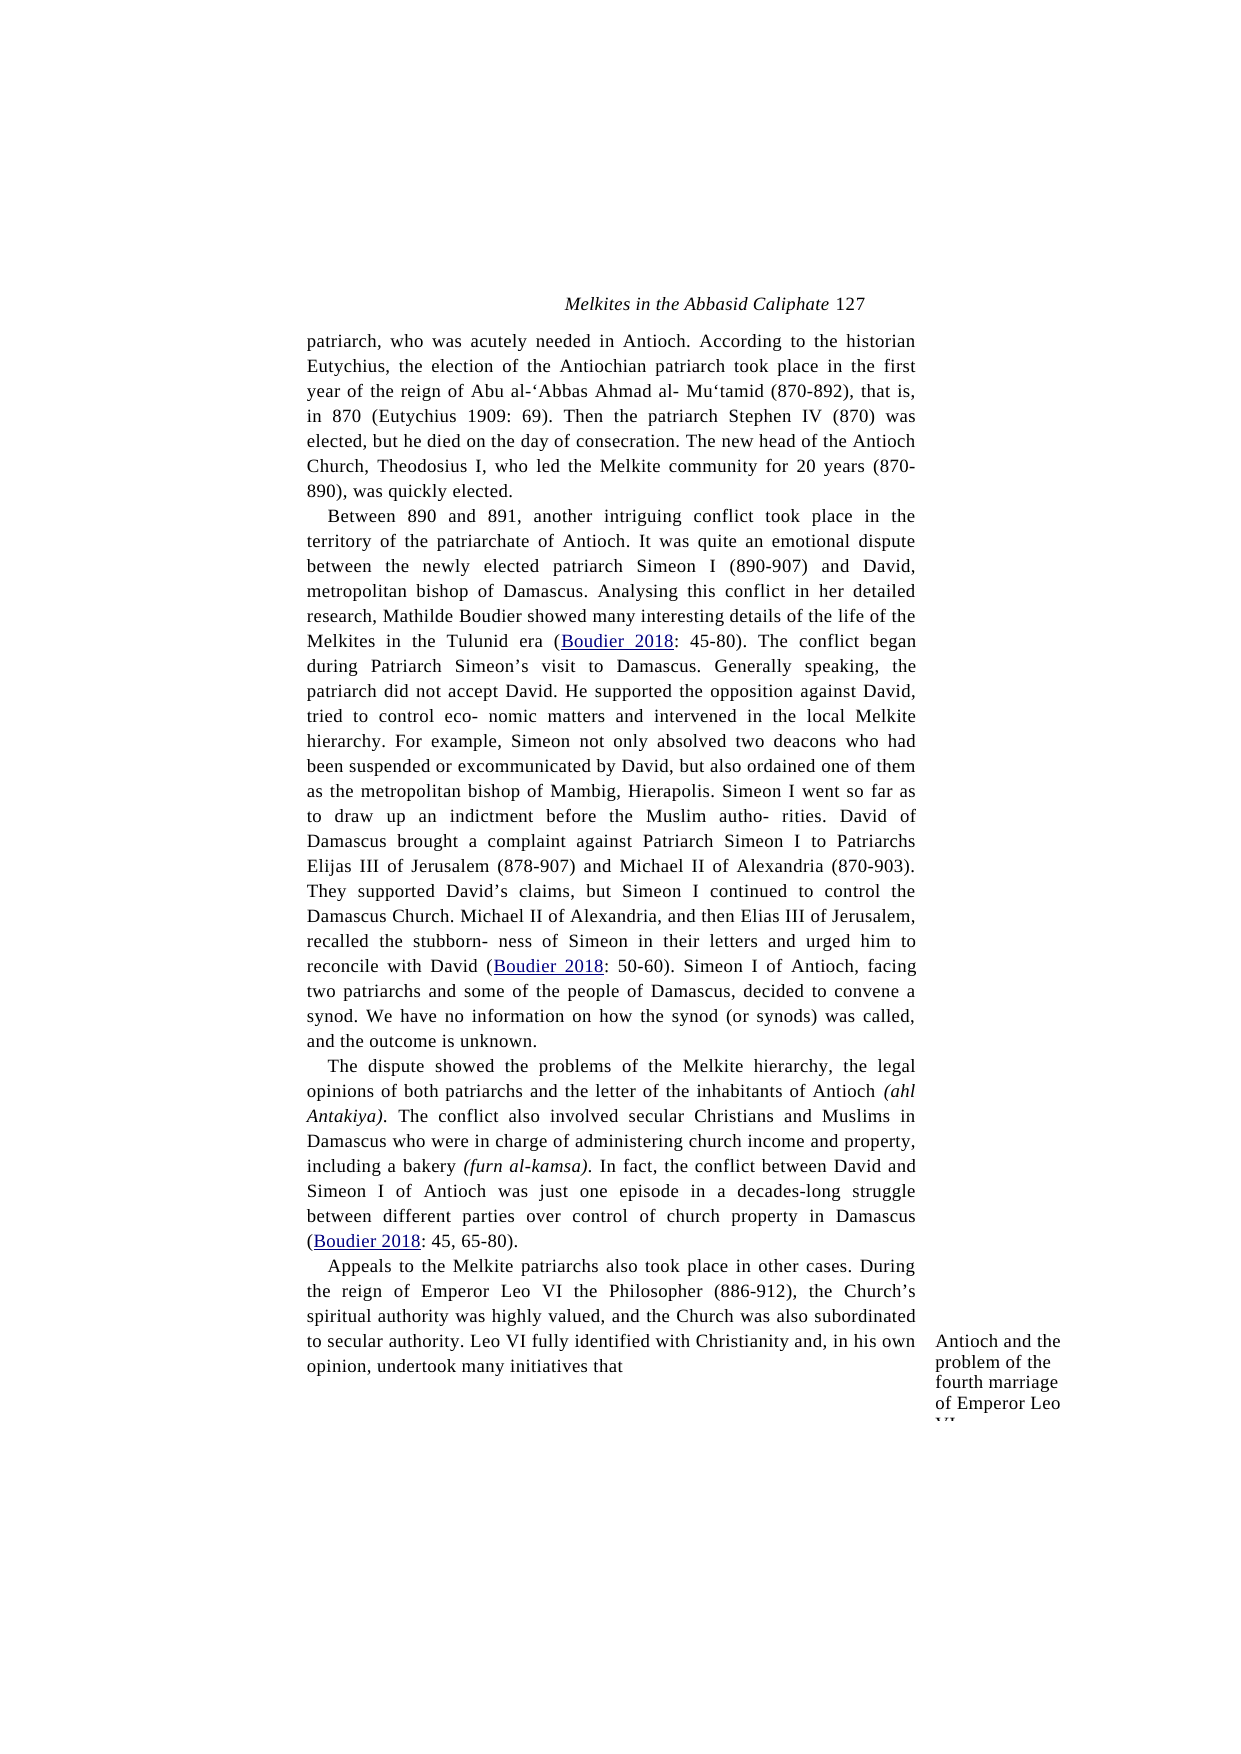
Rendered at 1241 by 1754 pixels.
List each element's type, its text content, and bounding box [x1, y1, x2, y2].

text Appeals to the Melkite patriarchs also took place in other cases. During the reign of Emperor Leo VI the Philosopher (886-912), the Church’s spiritual authority was highly valued, and the Church was also subordinated to secular authority. Leo VI fully identified with Christianity and, in his own opinion, undertook many initiatives that [307, 1253, 917, 1378]
text patriarch, who was acutely needed in Antioch. According to the historian Eutychius, the election of the Antiochian patriarch took place in the first year of the reign of Abu al-‘Abbas Ahmad al- Mu‘tamid (870-892), that is, in 870 (Eutychius 1909: 69). Then the patriarch Stephen IV (870) was elected, but he died on the day of consecration. The new head of the Antioch Church, Theodosius I, who led the Melkite community for 20 years (870-890), was quickly elected. [307, 328, 917, 503]
text Between 890 and 891, another intriguing conflict took place in the territory of the patriarchate of Antioch. It was quite an emotional dispute between the newly elected patriarch Simeon I (890-907) and David, metropolitan bishop of Damascus. Analysing this conflict in her detailed research, Mathilde Boudier showed many interesting details of the life of the Melkites in the Tulunid era (Boudier 2018: 45-80). The conflict began during Patriarch Simeon’s visit to Damascus. Generally speaking, the patriarch did not accept David. He supported the opposition against David, tried to control eco- nomic matters and intervened in the local Melkite hierarchy. For example, Simeon not only absolved two deacons who had been suspended or excommunicated by David, but also ordained one of them as the metropolitan bishop of Mambig, Hierapolis. Simeon I went so far as to draw up an indictment before the Muslim autho- rities. David of Damascus brought a complaint against Patriarch Simeon I to Patriarchs Elijas III of Jerusalem (878-907) and Michael II of Alexandria (870-903). They supported David’s claims, but Simeon I continued to control the Damascus Church. Michael II of Alexandria, and then Elias III of Jerusalem, recalled the stubborn- ness of Simeon in their letters and urged him to reconcile with David (Boudier 2018: 50-60). Simeon I of Antioch, facing two patriarchs and some of the people of Damascus, decided to convene a synod. We have no information on how the synod (or synods) was called, and the outcome is unknown. [307, 503, 917, 1053]
text The dispute showed the problems of the Melkite hierarchy, the legal opinions of both patriarchs and the letter of the inhabitants of Antioch (ahl Antakiya). The conflict also involved secular Christians and Muslims in Damascus who were in charge of administering church income and property, including a bakery (furn al-kamsa). In fact, the conflict between David and Simeon I of Antioch was just one episode in a decades-long struggle between different parties over control of church property in Damascus (Boudier 2018: 45, 65-80). [307, 1053, 917, 1253]
text Antioch and the problem of the fourth marriage of Emperor Leo VI [935, 1331, 1068, 1420]
text Melkites in the Abbasid Caliphate 127 [564, 295, 920, 314]
